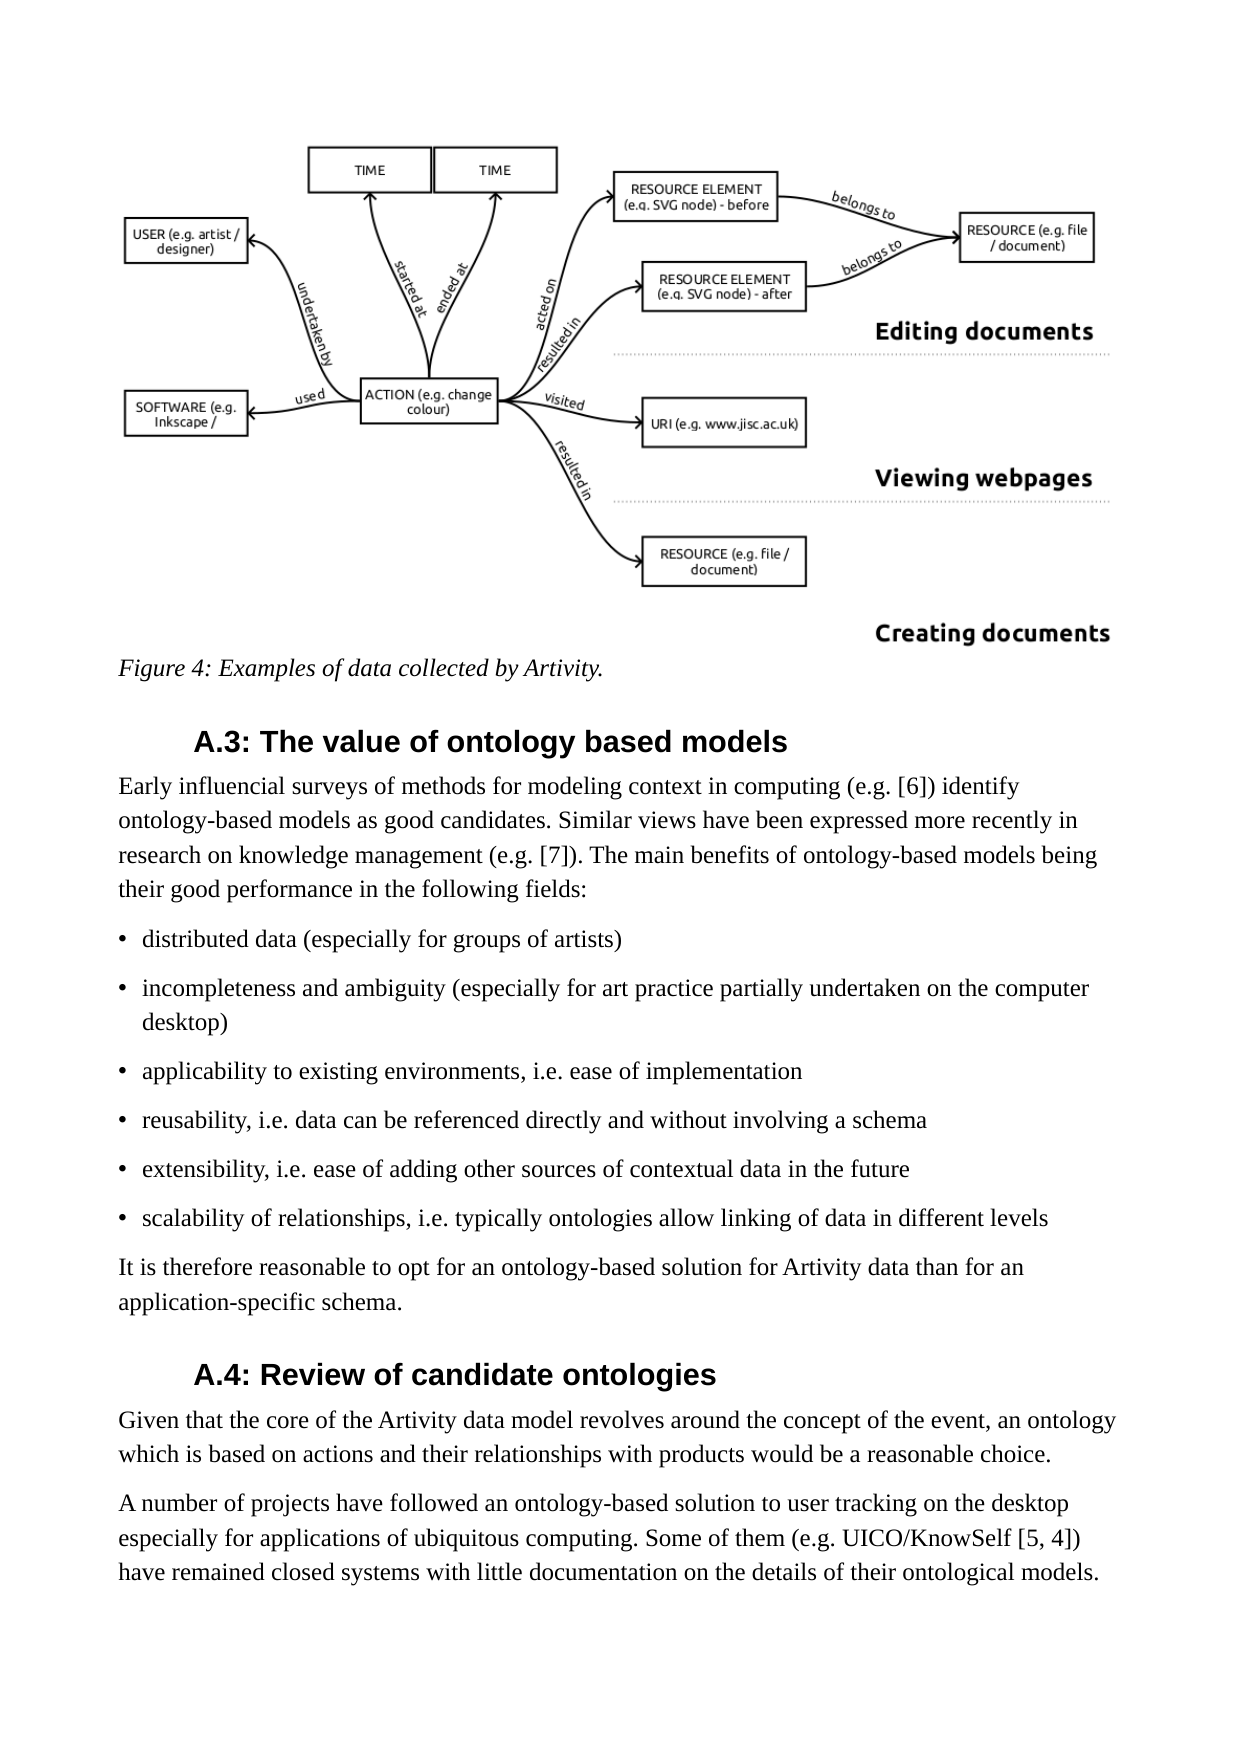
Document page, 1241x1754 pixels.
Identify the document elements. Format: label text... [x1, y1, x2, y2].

subtitle Review of candidate ontologies [193, 1357, 1122, 1392]
list incompleteness and ambiguity (especially for art practice partially undertaken on the computer desktop) [118, 973, 1122, 1036]
subtitle The value of ontology based models [193, 723, 1122, 759]
list reusability, i.e. data can be referenced directly and without involving a schema [118, 1105, 1122, 1134]
text Given that the core of the Artivity data model revolves around the concept of the event, an ontology which is based on actions and their relationships with products would be a reasonable choice. [118, 1405, 1122, 1468]
text Figure 4: Examples of data collected by Artivity. [118, 654, 1122, 682]
list applicability to existing environments, i.e. ease of implementation [118, 1056, 1122, 1085]
text Early influencial surveys of methods for modeling context in computing (e.g. [6]) identify ontology-based models as good candidates. Similar views have been expressed more recently in research on knowledge management (e.g. [7]). The main benefits of ontology-based models being their good performance in the following fields: [118, 771, 1122, 903]
text It is therefore reasonable to opt for an ontology-based solution for Artivity data than for an application-specific schema. [118, 1252, 1122, 1316]
list extensibility, i.e. ease of adding other sources of contextual data in the future [118, 1154, 1122, 1183]
list distributed data (especially for groups of artists) [118, 924, 1122, 952]
list scalability of relationships, i.e. typically ontologies allow linking of data in different levels [118, 1203, 1122, 1232]
picture [118, 130, 1123, 654]
text A number of projects have followed an ontology-based solution to user tracking on the desktop especially for applications of ubiquitous computing. Some of them (e.g. UICO/KnowSelf [5, 4]) have remained closed systems with little documentation on the details of their ontological models. [118, 1488, 1122, 1586]
